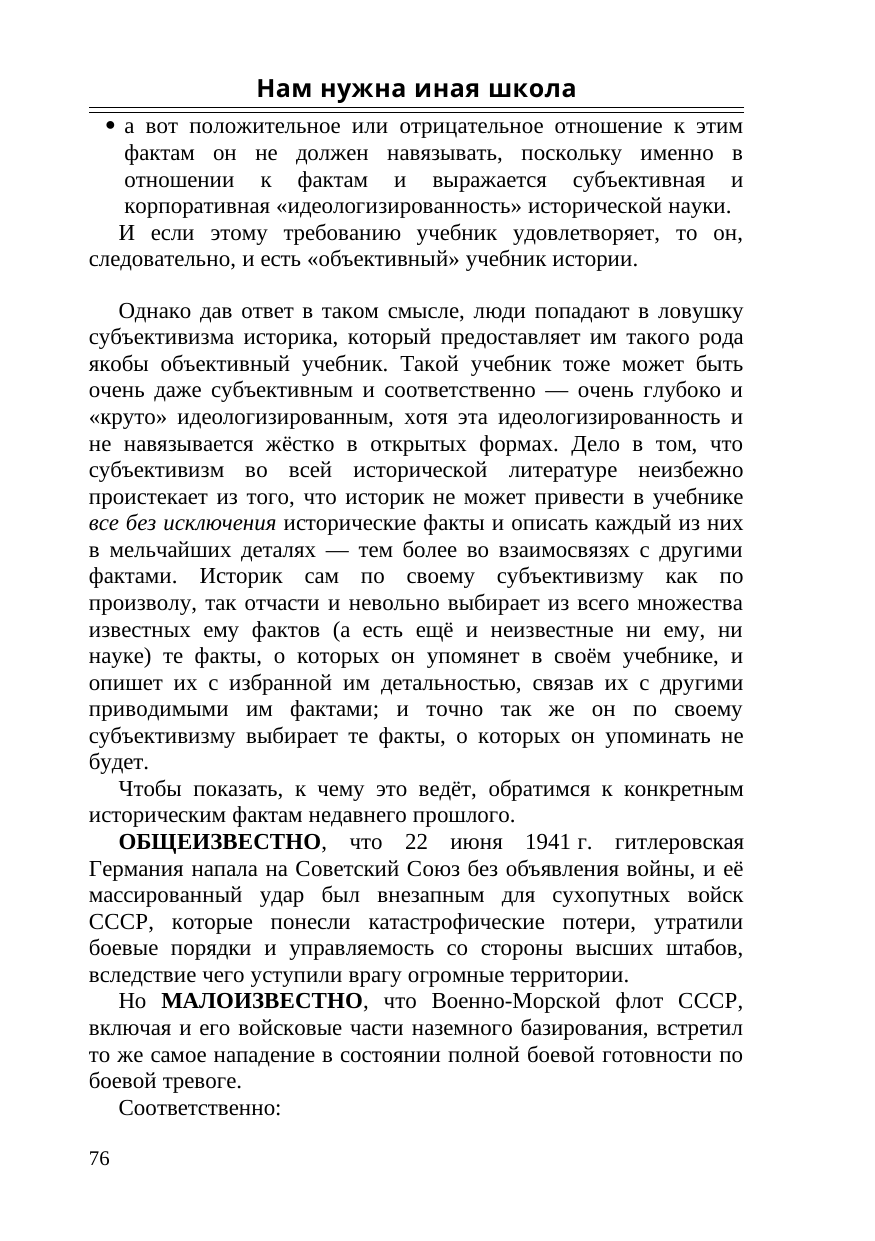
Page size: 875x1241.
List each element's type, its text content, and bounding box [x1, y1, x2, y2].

text И если этому требованию учебник удовлетворяет, то он, следовательно, и есть «объективный» учебник истории. [89, 218, 744, 272]
text ОБЩЕИЗВЕСТНО, что 22 июня 1941 г. гитлеровская Германия напала на Советский Союз без объявления войны, и её массированный удар был внезапным для сухопутных войск СССР, которые понесли катастрофические потери, утратили боевые порядки и управляемость со стороны высших штабов, вследствие чего уступили врагу огромные территории. [89, 828, 744, 987]
list а вот положительное или отрицательное отношение к этим фактам он не должен навязывать, поскольку именно в отношении к фактам и выражается субъективная и корпоративная «идеологи­зи­ро­ванность» исторической науки. [106, 113, 744, 218]
text Соответственно: [89, 1093, 744, 1120]
text Чтобы показать, к чему это ведёт, обратимся к конкретным историческим фактам недавнего прошлого. [89, 775, 744, 828]
text Однако дав ответ в таком смысле, люди попадают в ловушку субъективизма историка, который предоставляет им такого рода якобы объективный учебник. Такой учебник тоже может быть очень даже субъективным и соответственно — очень глубоко и «круто» идеологизированным, хотя эта идеологизированность и не навязывается жёстко в открытых формах. Дело в том, что субъективизм во всей исторической литературе неизбежно проистекает из того, что историк не может привести в учебнике все без исключения исторические факты и описать каждый из них в мельчайших деталях — тем более во взаимосвязях с другими фактами. Историк сам по своему субъективизму как по произволу, так отчасти и невольно выбирает из всего множества известных ему фактов (а есть ещё и неизвестные ни ему, ни науке) те факты, о которых он упомянет в своём учебнике, и опишет их с избранной им детальностью, связав их с другими приводимыми им фактами; и точно так же он по своему субъективизму выбирает те факты, о которых он упоминать не будет. [89, 297, 744, 775]
text Но МАЛОИЗВЕСТНО, что Военно-Морской флот СССР, включая и его войсковые части наземного базирования, встретил то же самое нападение в состоянии полной боевой готовности по боевой тревоге. [89, 987, 744, 1093]
